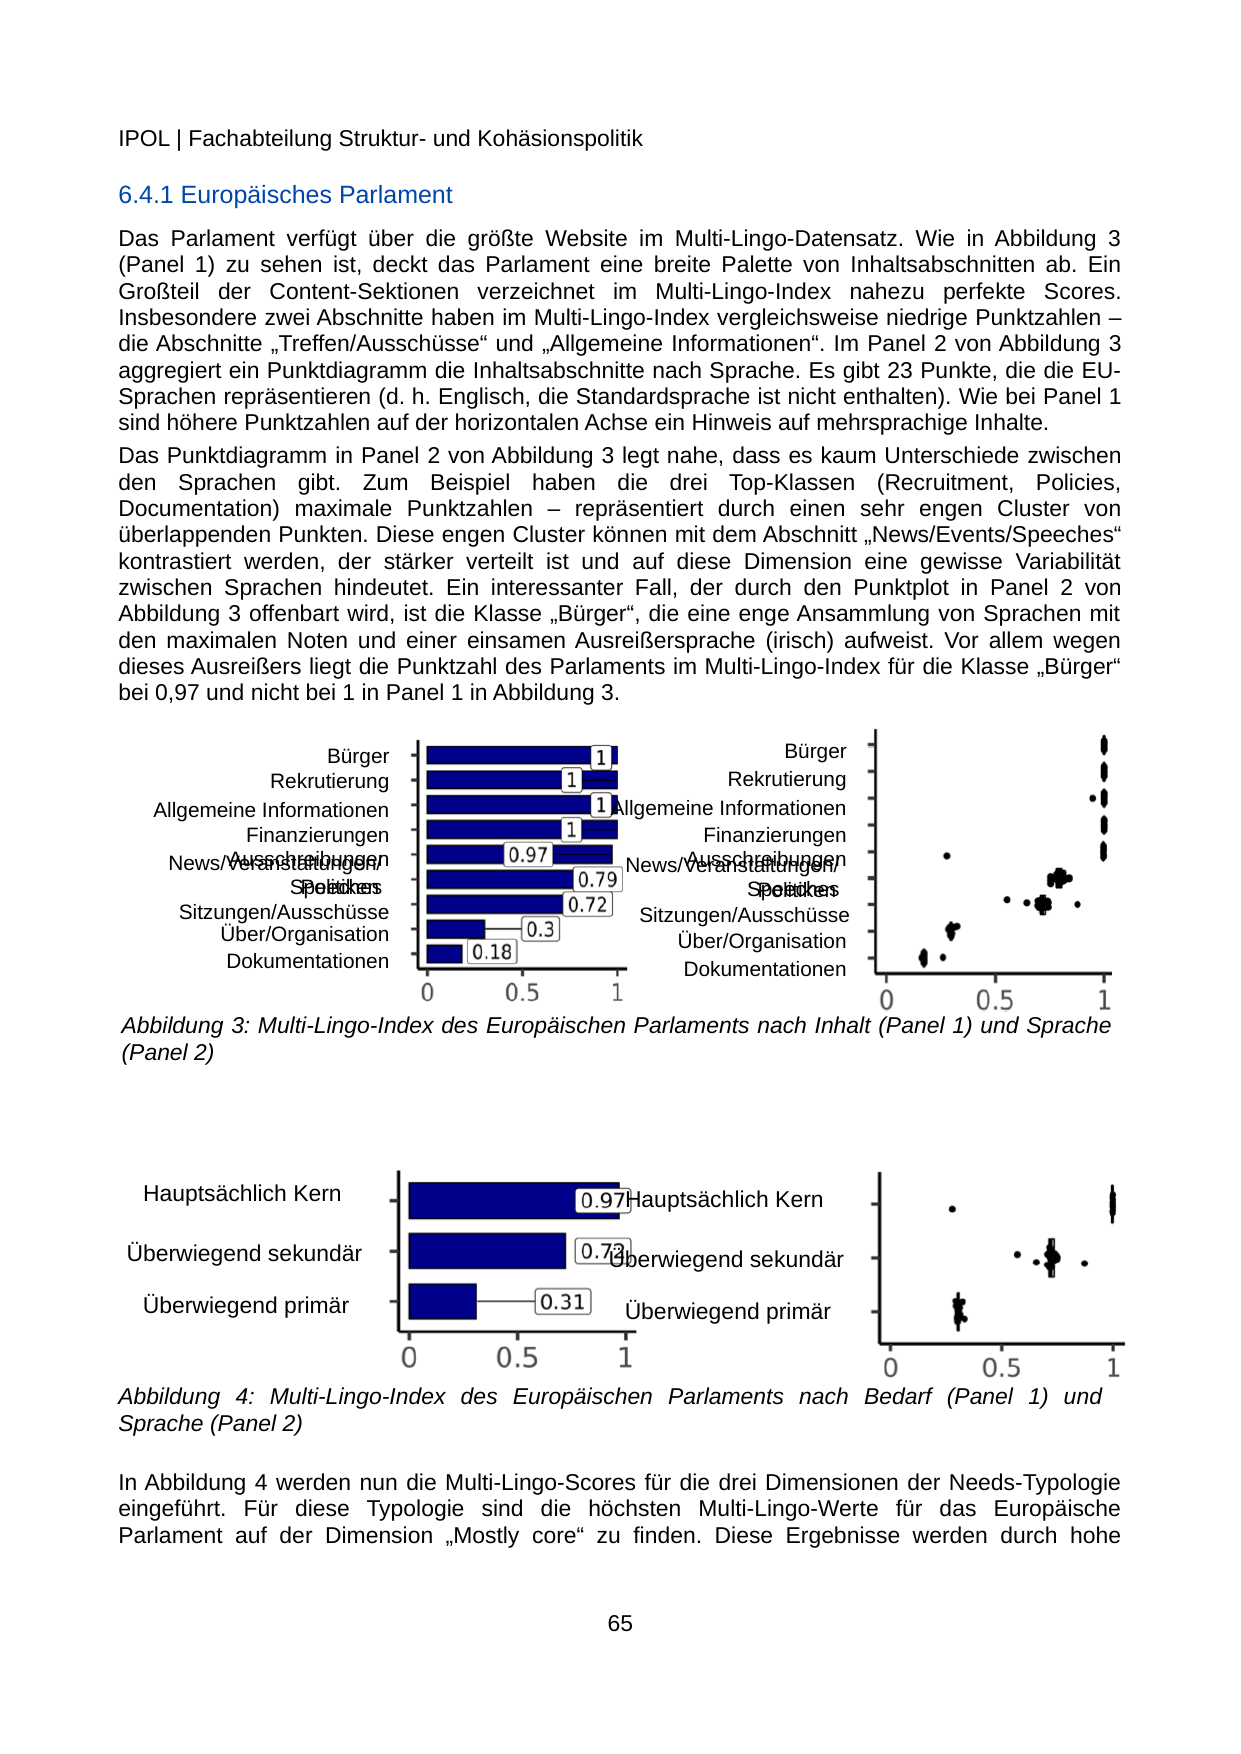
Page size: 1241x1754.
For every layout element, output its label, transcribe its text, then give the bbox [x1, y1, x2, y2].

text Abbildung 3: Multi-Lingo-Index des Europäischen Parlaments nach Inhalt (Panel 1) und Sprache (Panel 2) [121, 1012, 1112, 1065]
subtitle 6.4.1 Europäisches Parlament [118, 180, 1122, 209]
text Das Punktdiagramm in Panel 2 von Abbildung 3 legt nahe, dass es kaum Unterschiede zwischen den Sprachen gibt. Zum Beispiel haben die drei Top-Klassen (Recruitment, Policies, Documentation) maximale Punktzahlen – repräsentiert durch einen sehr engen Cluster von überlappenden Punkten. Diese engen Cluster können mit dem Abschnitt „News/Events/Speeches“ kontrastiert werden, der stärker verteilt ist und auf diese Dimension eine gewisse Variabilität zwischen Sprachen hindeutet. Ein interessanter Fall, der durch den Punktplot in Panel 2 von Abbildung 3 offenbart wird, ist die Klasse „Bürger“, die eine enge Ansammlung von Sprachen mit den maximalen Noten und einer einsamen Ausreißersprache (irisch) aufweist. Vor allem wegen dieses Ausreißers liegt die Punktzahl des Parlaments im Multi-Lingo-Index für die Klasse „Bürger“ bei 0,97 und nicht bei 1 in Panel 1 in Abbildung 3. [118, 442, 1122, 706]
picture [407, 734, 632, 1012]
text Das Parlament verfügt über die größte Website im Multi-Lingo-Datensatz. Wie in Abbildung 3 (Panel 1) zu sehen ist, deckt das Parlament eine breite Palette von Inhaltsabschnitten ab. Ein Großteil der Content-Sektionen verzeichnet im Multi-Lingo-Index nahezu perfekte Scores. Insbesondere zwei Abschnitte haben im Multi-Lingo-Index vergleichsweise niedrige Punktzahlen – die Abschnitte „Treffen/Ausschüsse“ und „Allgemeine Informationen“. Im Panel 2 von Abbildung 3 aggregiert ein Punktdiagramm die Inhaltsabschnitte nach Sprache. Es gibt 23 Punkte, die die EU-Sprachen repräsentieren (d. h. Englisch, die Standardsprache ist nicht enthalten). Wie bei Panel 1 sind höhere Punktzahlen auf der horizontalen Achse ein Hinweis auf mehrsprachige Inhalte. [118, 225, 1122, 436]
picture [385, 1160, 644, 1378]
picture [868, 1161, 1127, 1384]
text In Abbildung 4 werden nun die Multi-Lingo-Scores für die drei Dimensionen der Needs-Typologie eingeführt. Für diese Typologie sind die höchsten Multi-Lingo-Werte für das Europäische Parlament auf der Dimension „Mostly core“ zu finden. Diese Ergebnisse werden durch hohe [118, 1469, 1122, 1548]
picture [863, 715, 1112, 1012]
text Abbildung 4: Multi-Lingo-Index des Europäischen Parlaments nach Bedarf (Panel 1) und Sprache (Panel 2) [118, 1384, 1103, 1436]
